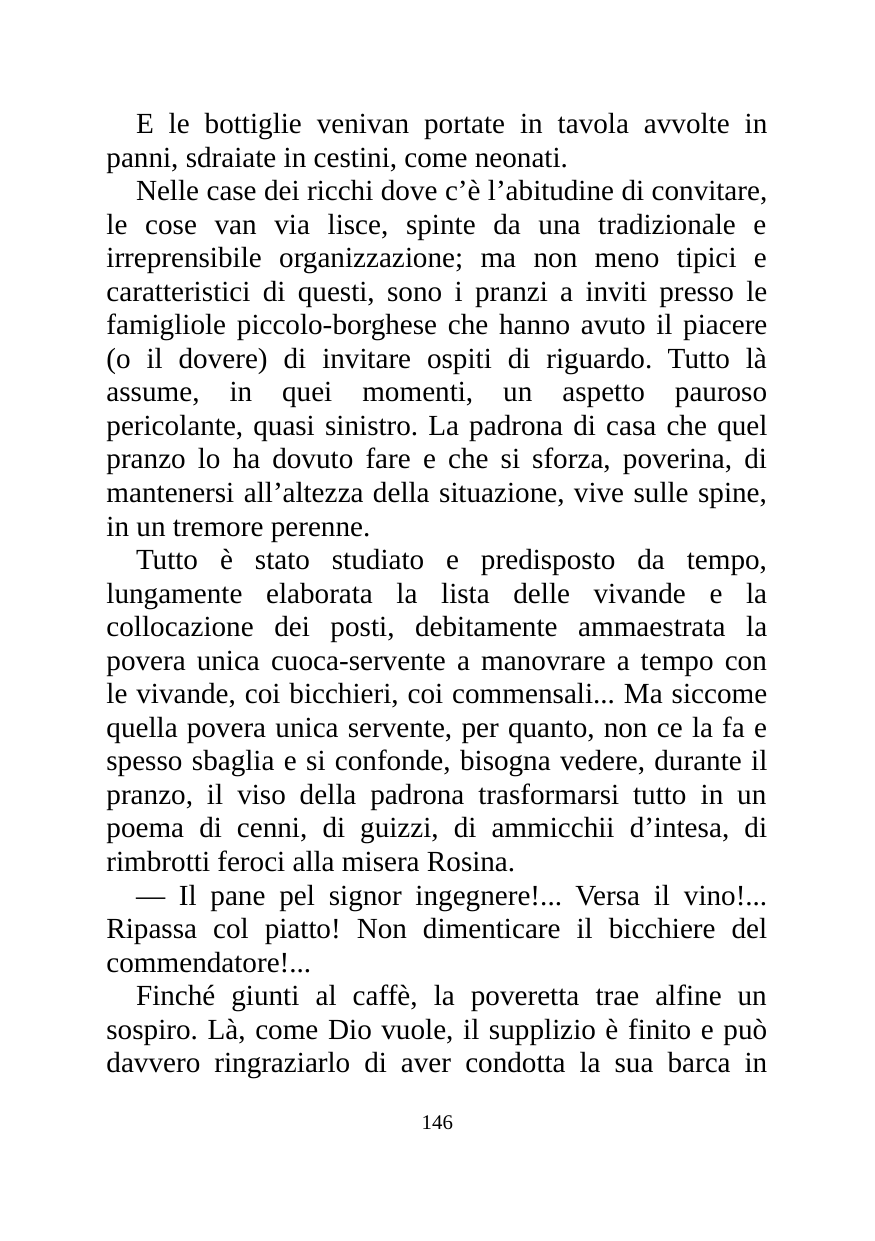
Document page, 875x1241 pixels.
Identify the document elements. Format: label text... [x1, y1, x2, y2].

text Finché giunti al caffè, la poveretta trae alfine un sospiro. Là, come Dio vuole, il supplizio è finito e può davvero ringraziarlo di aver condotta la sua barca in [106, 978, 768, 1079]
text — Il pane pel signor ingegnere!... Versa il vino!... Ripassa col piatto! Non dimenticare il bicchiere del commendatore!... [106, 878, 768, 978]
text Tutto è stato studiato e predisposto da tempo, lungamente elaborata la lista delle vivande e la collocazione dei posti, debitamente ammaestrata la povera unica cuoca-servente a manovrare a tempo con le vivande, coi bicchieri, coi commensali... Ma siccome quella povera unica servente, per quanto, non ce la fa e spesso sbaglia e si confonde, bisogna vedere, durante il pranzo, il viso della padrona trasformarsi tutto in un poema di cenni, di guizzi, di ammicchii d’intesa, di rimbrotti feroci alla misera Rosina. [106, 542, 768, 878]
text E le bottiglie venivan portate in tavola avvolte in panni, sdraiate in cestini, come neonati. [106, 106, 768, 173]
text Nelle case dei ricchi dove c’è l’abitudine di convitare, le cose van via lisce, spinte da una tradizionale e irreprensibile organizzazione; ma non meno tipici e caratteristici di questi, sono i pranzi a inviti presso le famigliole piccolo-borghese che hanno avuto il piacere (o il dovere) di invitare ospiti di riguardo. Tutto là assume, in quei momenti, un aspetto pauroso pericolante, quasi sinistro. La padrona di casa che quel pranzo lo ha dovuto fare e che si sforza, poverina, di mantenersi all’altezza della situazione, vive sulle spine, in un tremore perenne. [106, 173, 768, 542]
